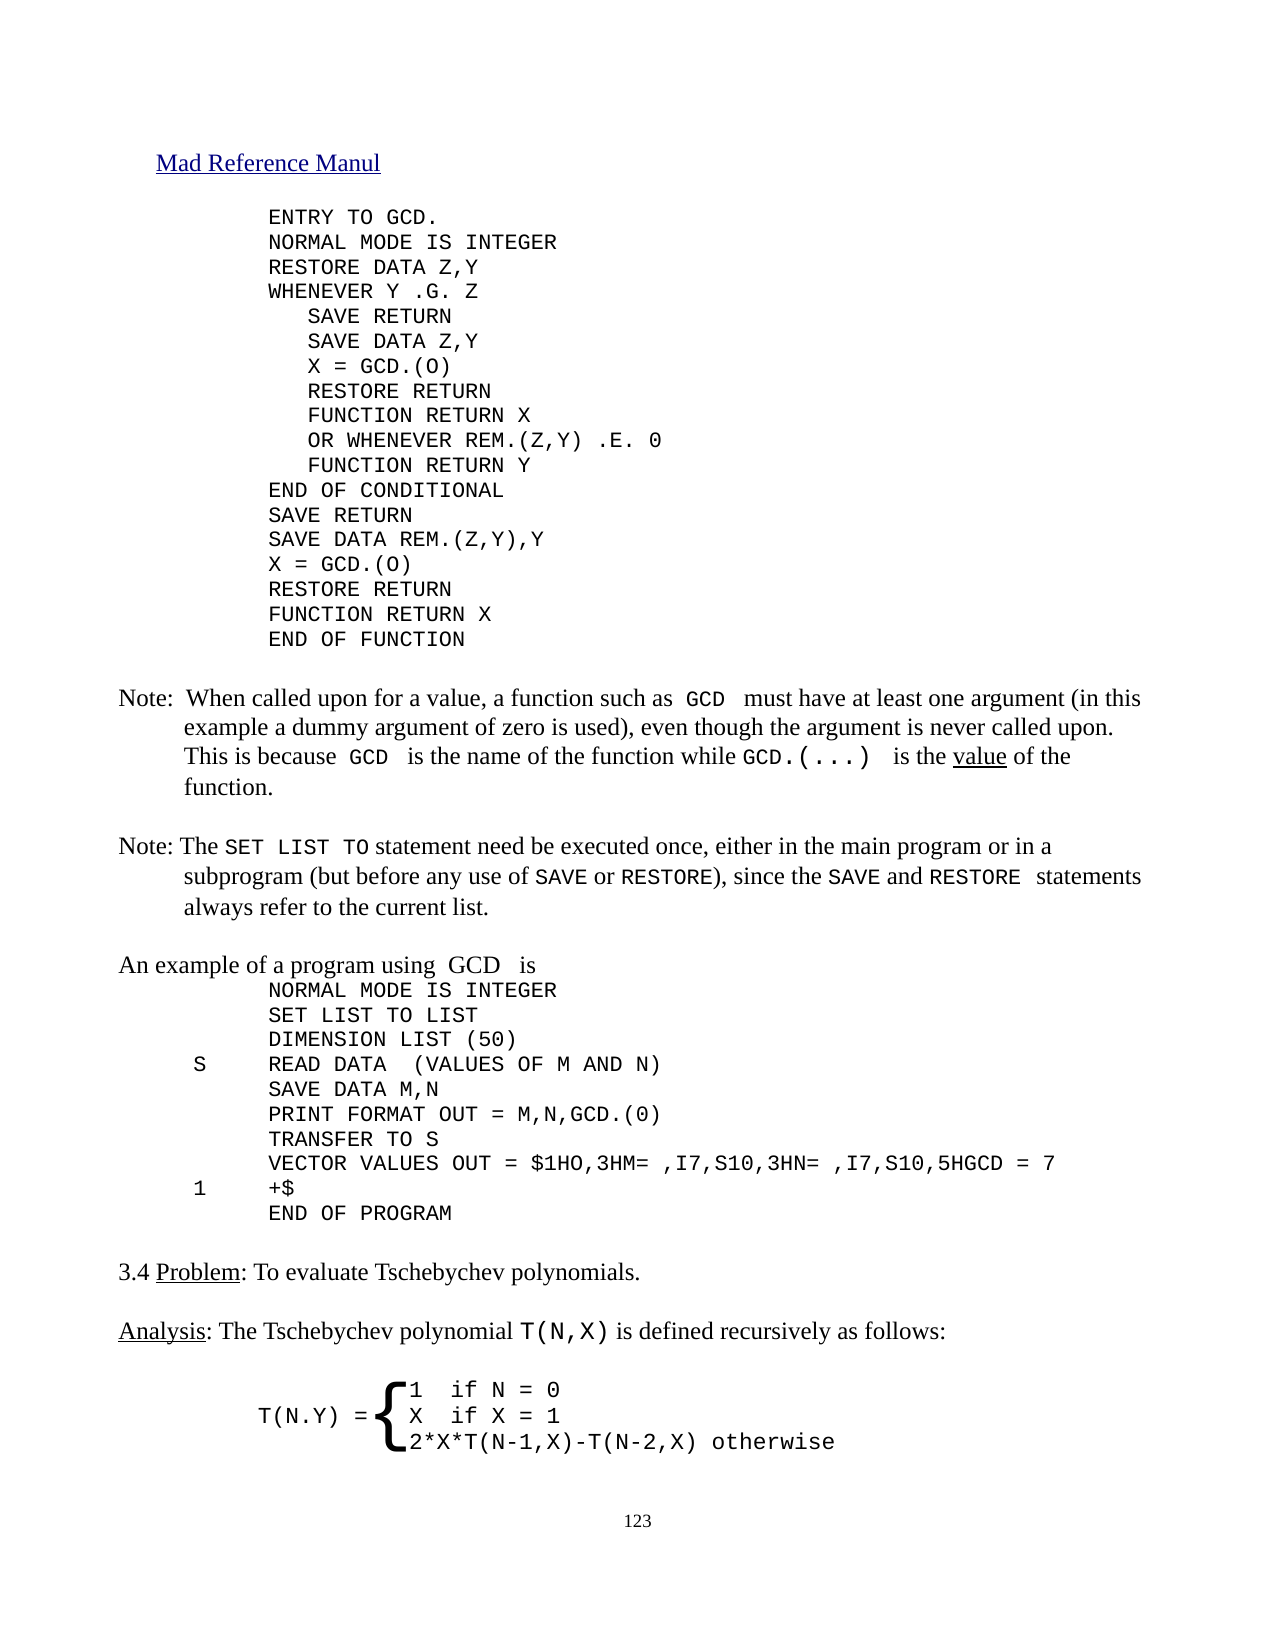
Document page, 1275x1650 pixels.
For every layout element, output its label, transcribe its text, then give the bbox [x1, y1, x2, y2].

text 3.4 Problem: To evaluate Tschebychev polynomials. [118, 1257, 1157, 1286]
text ENTRY TO GCD. NORMAL MODE IS INTEGER RESTORE DATA Z,Y WHENEVER Y .G. Z SAVE RETURN SAVE DATA Z,Y X = GCD.(O) RESTORE RETURN FUNCTION RETURN X OR WHENEVER REM.(Z,Y) .E. 0 FUNCTION RETURN Y END OF CONDITIONAL SAVE RETURN SAVE DATA REM.(Z,Y),Y X = GCD.(O) RESTORE RETURN FUNCTION RETURN X END OF FUNCTION [193, 206, 1157, 653]
text Note: The SET LIST TO statement need be executed once, either in the main program or in a subprogram (but before any use of SAVE or RESTORE), since the SAVE and RESTORE statements always refer to the current list. [118, 831, 1157, 920]
text NORMAL MODE IS INTEGER SET LIST TO LIST DIMENSION LIST (50) S READ DATA (VALUES OF M AND N) SAVE DATA M,N PRINT FORMAT OUT = M,N,GCD.(0) TRANSFER TO S VECTOR VALUES OUT = $1HO,3HM= ,I7,S10,3HN= ,I7,S10,5HGCD = 7 1 +$ END OF PROGRAM [193, 979, 1157, 1227]
text Analysis: The Tschebychev polynomial T(N,X) is defined recursively as follows: [118, 1316, 1157, 1347]
text Note: When called upon for a value, a function such as GCD must have at least one argument (in this example a dummy argument of zero is used), even though the argument is never called upon. This is because GCD is the name of the function while GCD.(...) is the value of the function. [118, 683, 1157, 801]
text An example of a program using GCD is [118, 950, 1157, 979]
